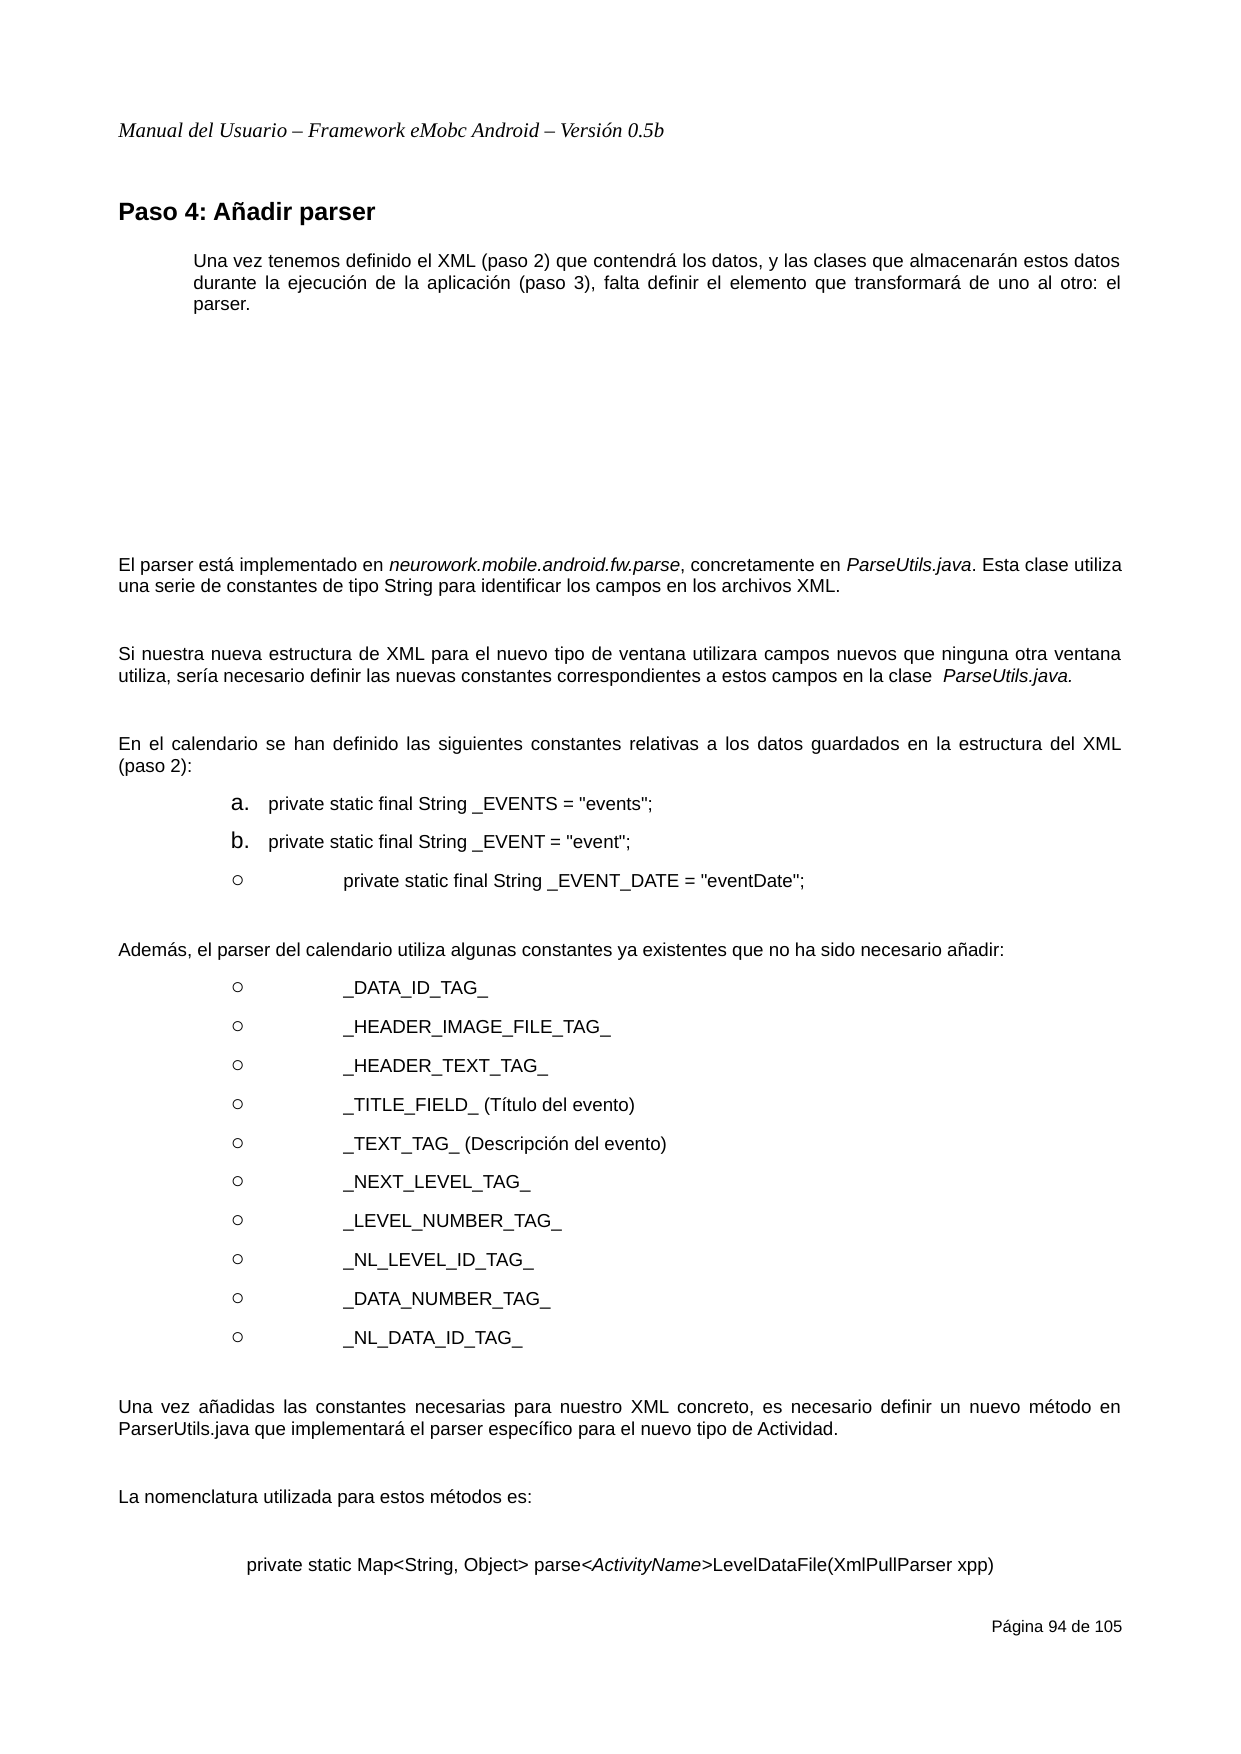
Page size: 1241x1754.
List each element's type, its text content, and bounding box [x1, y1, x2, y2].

text private static Map<String, Object> parse<ActivityName>LevelDataFile(XmlPullParser xpp) [118, 1553, 1122, 1575]
list _DATA_NUMBER_TAG_ [231, 1284, 1122, 1310]
list _HEADER_IMAGE_FILE_TAG_ [231, 1012, 1122, 1038]
text Además, el parser del calendario utiliza algunas constantes ya existentes que no ha sido necesario añadir: [118, 939, 1122, 961]
list Una vez tenemos definido el XML (paso 2) que contendrá los datos, y las clases que almacenarán estos datos durante la ejecución de la aplicación (paso 3), falta definir el elemento que transformará de uno al otro: el parser. [156, 250, 1122, 315]
list _DATA_ID_TAG_ [231, 973, 1122, 999]
list _NEXT_LEVEL_TAG_ [231, 1167, 1122, 1194]
list _NL_DATA_ID_TAG_ [231, 1323, 1122, 1349]
text La nomenclatura utilizada para estos métodos es: [118, 1485, 1122, 1507]
list _TEXT_TAG_ (Descripción del evento) [231, 1128, 1122, 1155]
list _TITLE_FIELD_ (Título del evento) [231, 1090, 1122, 1116]
list private static final String _EVENT = "event"; [231, 827, 1122, 854]
text En el calendario se han definido las siguientes constantes relativas a los datos guardados en la estructura del XML (paso 2): [118, 733, 1122, 776]
text El parser está implementado en neurowork.mobile.android.fw.parse, concretamente en ParseUtils.java. Esta clase utiliza una serie de constantes de tipo String para identificar los campos en los archivos XML. [118, 553, 1122, 597]
list private static final String _EVENT_DATE = "eventDate"; [231, 866, 1122, 892]
text Una vez añadidas las constantes necesarias para nuestro XML concreto, es necesario definir un nuevo método en ParserUtils.java que implementará el parser específico para el nuevo tipo de Actividad. [118, 1396, 1122, 1439]
list _LEVEL_NUMBER_TAG_ [231, 1206, 1122, 1233]
text Si nuestra nueva estructura de XML para el nuevo tipo de ventana utilizara campos nuevos que ninguna otra ventana utiliza, sería necesario definir las nuevas constantes correspondientes a estos campos en la clase ParseUtils.java. [118, 643, 1122, 686]
list private static final String _EVENTS = "events"; [231, 788, 1122, 815]
subtitle Paso 4: Añadir parser [118, 196, 1122, 225]
list _HEADER_TEXT_TAG_ [231, 1051, 1122, 1077]
list _NL_LEVEL_ID_TAG_ [231, 1245, 1122, 1271]
